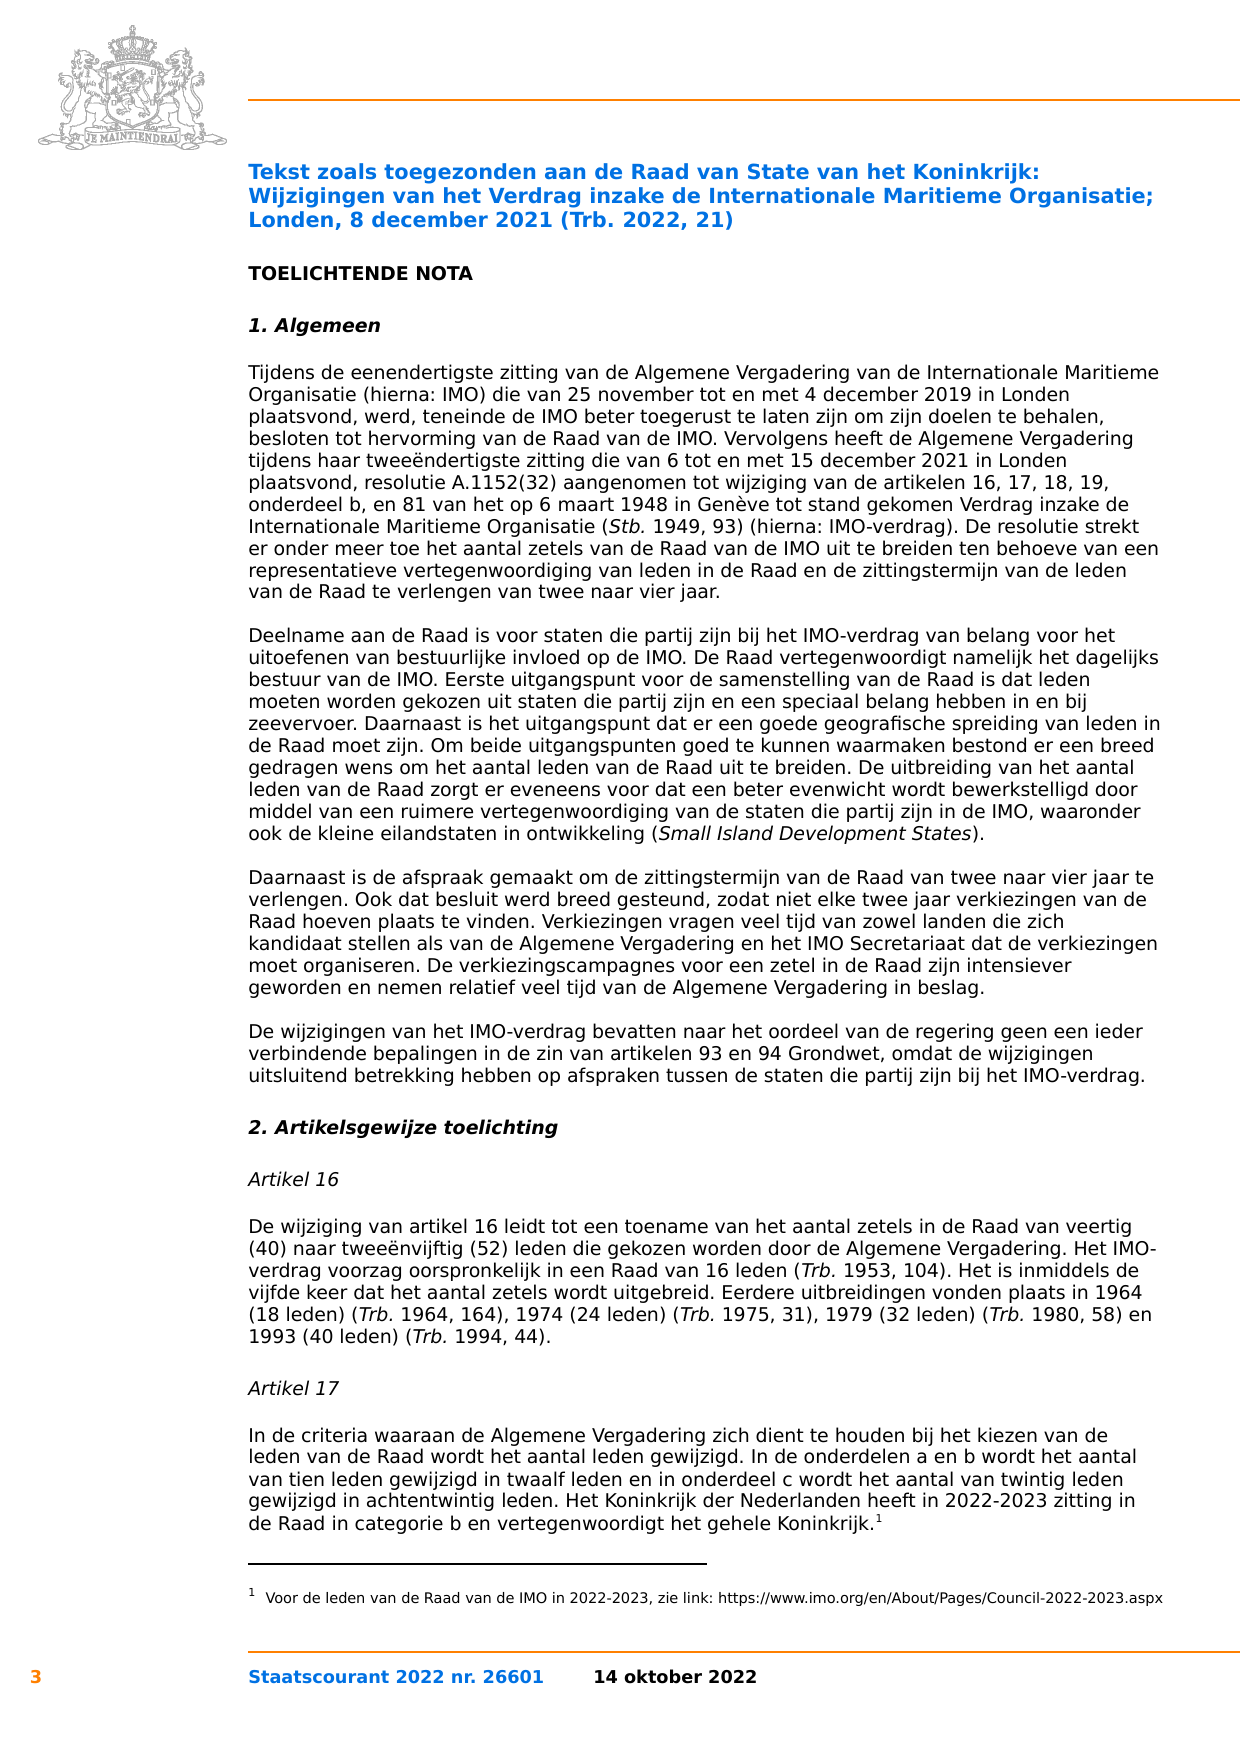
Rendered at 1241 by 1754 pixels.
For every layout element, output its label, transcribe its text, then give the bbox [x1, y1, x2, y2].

text De wijzigingen van het IMO-verdrag bevatten naar het oordeel van de regering geen een ieder verbindende bepalingen in de zin van artikelen 93 en 94 Grondwet, omdat de wijzigingen uitsluitend betrekking hebben op afspraken tussen de staten die partij zijn bij het IMO-verdrag. [248, 1021, 1163, 1087]
text Tijdens de eenendertigste zitting van de Algemene Vergadering van de Internationale Maritieme Organisatie (hierna: IMO) die van 25 november tot en met 4 december 2019 in Londen plaatsvond, werd, teneinde de IMO beter toegerust te laten zijn om zijn doelen te behalen, besloten tot hervorming van de Raad van de IMO. Vervolgens heeft de Algemene Vergadering tijdens haar tweeëndertigste zitting die van 6 tot en met 15 december 2021 in Londen plaatsvond, resolutie A.1152(32) aangenomen tot wijziging van de artikelen 16, 17, 18, 19, onderdeel b, en 81 van het op 6 maart 1948 in Genève tot stand gekomen Verdrag inzake de Internationale Maritieme Organisatie (Stb. 1949, 93) (hierna: IMO-verdrag). De resolutie strekt er onder meer toe het aantal zetels van de Raad van de IMO uit te breiden ten behoeve van een representatieve vertegenwoordiging van leden in de Raad en de zittingstermijn van de leden van de Raad te verlengen van twee naar vier jaar. [248, 362, 1163, 603]
subtitle Tekst zoals toegezonden aan de Raad van State van het Koninkrijk: Wijzigingen van het Verdrag inzake de Internationale Maritieme Organisatie; Londen, 8 december 2021 (Trb. 2022, 21) [248, 160, 1163, 233]
subtitle Artikel 16 [248, 1169, 1163, 1191]
text In de criteria waaraan de Algemene Vergadering zich dient te houden bij het kiezen van de leden van de Raad wordt het aantal leden gewijzigd. In de onderdelen a en b wordt het aantal van tien leden gewijzigd in twaalf leden en in onderdeel c wordt het aantal van twintig leden gewijzigd in achtentwintig leden. Het Koninkrijk der Nederlanden heeft in 2022-2023 zitting in de Raad in categorie b en vertegenwoordigt het gehele Koninkrijk. [248, 1424, 1163, 1534]
subtitle Artikel 17 [248, 1377, 1163, 1399]
text De wijziging van artikel 16 leidt tot een toename van het aantal zetels in de Raad van veertig (40) naar tweeënvijftig (52) leden die gekozen worden door de Algemene Vergadering. Het IMO-verdrag voorzag oorspronkelijk in een Raad van 16 leden (Trb. 1953, 104). Het is inmiddels de vijfde keer dat het aantal zetels wordt uitgebreid. Eerdere uitbreidingen vonden plaats in 1964 (18 leden) (Trb. 1964, 164), 1974 (24 leden) (Trb. 1975, 31), 1979 (32 leden) (Trb. 1980, 58) en 1993 (40 leden) (Trb. 1994, 44). [248, 1216, 1163, 1347]
subtitle 2. Artikelsgewijze toelichting [248, 1117, 1163, 1139]
picture [38, 25, 227, 150]
text Voor de leden van de Raad van de IMO in 2022-2023, zie link: https://www.imo.org/en/About/Pages/Council-2022-2023.aspx [248, 1586, 1163, 1608]
text Deelname aan de Raad is voor staten die partij zijn bij het IMO-verdrag van belang voor het uitoefenen van bestuurlijke invloed op de IMO. De Raad vertegenwoordigt namelijk het dagelijks bestuur van de IMO. Eerste uitgangspunt voor de samenstelling van de Raad is dat leden moeten worden gekozen uit staten die partij zijn en een speciaal belang hebben in en bij zeevervoer. Daarnaast is het uitgangspunt dat er een goede geografische spreiding van leden in de Raad moet zijn. Om beide uitgangspunten goed te kunnen waarmaken bestond er een breed gedragen wens om het aantal leden van de Raad uit te breiden. De uitbreiding van het aantal leden van de Raad zorgt er eveneens voor dat een beter evenwicht wordt bewerkstelligd door middel van een ruimere vertegenwoordiging van de staten die partij zijn in de IMO, waaronder ook de kleine eilandstaten in ontwikkeling (Small Island Development States). [248, 625, 1163, 845]
subtitle TOELICHTENDE NOTA [248, 263, 1163, 285]
subtitle 1. Algemeen [248, 315, 1163, 337]
text Daarnaast is de afspraak gemaakt om de zittingstermijn van de Raad van twee naar vier jaar te verlengen. Ook dat besluit werd breed gesteund, zodat niet elke twee jaar verkiezingen van de Raad hoeven plaats te vinden. Verkiezingen vragen veel tijd van zowel landen die zich kandidaat stellen als van de Algemene Vergadering en het IMO Secretariaat dat de verkiezingen moet organiseren. De verkiezingscampagnes voor een zetel in de Raad zijn intensiever geworden en nemen relatief veel tijd van de Algemene Vergadering in beslag. [248, 867, 1163, 999]
